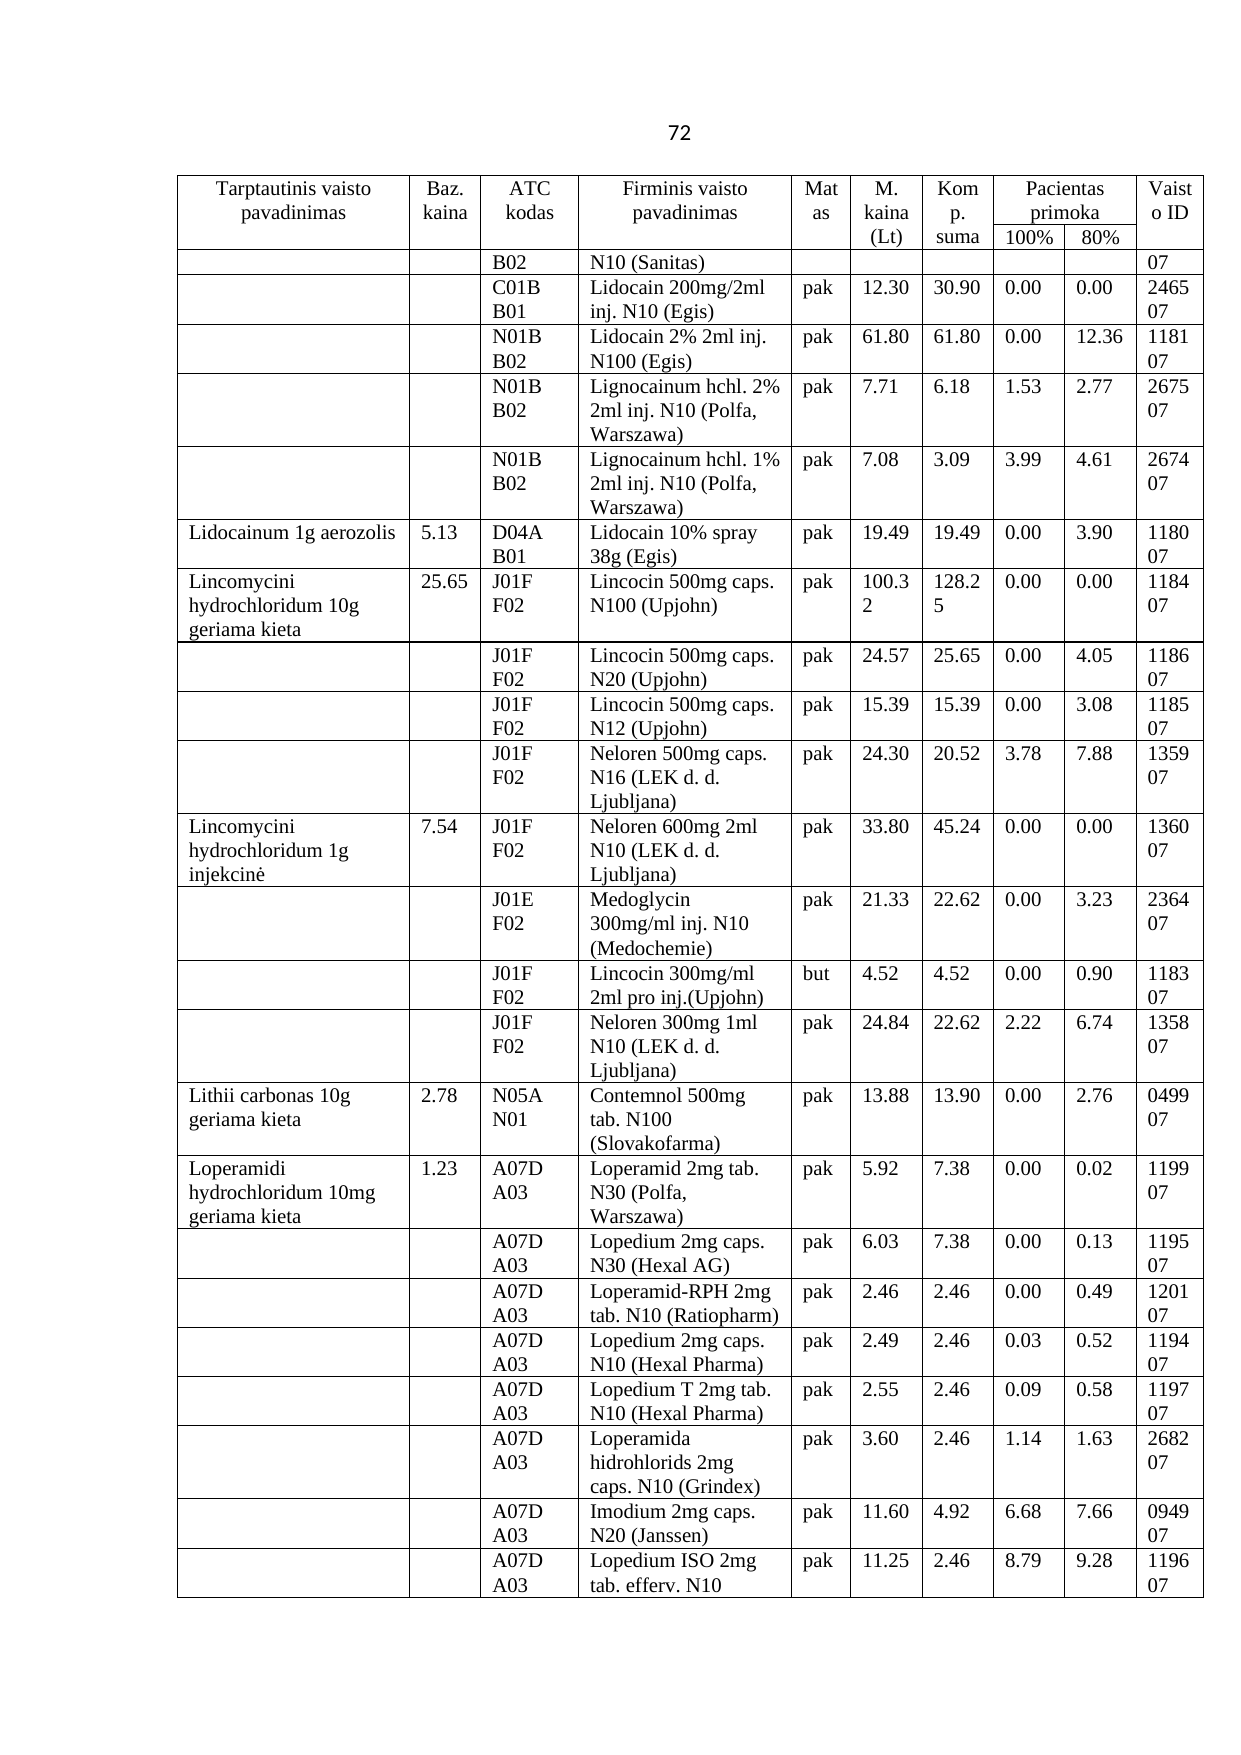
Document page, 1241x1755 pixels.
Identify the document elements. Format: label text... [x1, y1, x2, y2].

table_cell [410, 325, 480, 373]
table_cell pak [792, 1499, 850, 1547]
table_cell A07D A03 [481, 1156, 578, 1228]
table_cell 2.55 [851, 1377, 922, 1425]
table_cell 0.03 [994, 1328, 1064, 1376]
table_cell 0.00 [994, 692, 1064, 740]
table_cell Lopedium 2mg caps. N30 (Hexal AG) [579, 1229, 791, 1277]
table_cell 19.49 [923, 520, 993, 568]
table_header ATC kodas [481, 176, 578, 249]
table_cell [178, 961, 409, 1009]
table_cell 118107 [1137, 325, 1203, 373]
table_cell 0.09 [994, 1377, 1064, 1425]
table_cell J01F F02 [481, 814, 578, 886]
table_cell Lidocainum 1g aerozolis [178, 520, 409, 568]
table_cell pak [792, 275, 850, 323]
table_cell 0.00 [994, 325, 1064, 373]
table_cell 22.62 [923, 1010, 993, 1082]
table_cell pak [792, 1156, 850, 1228]
table_cell 100% [994, 225, 1064, 249]
table_cell pak [792, 643, 850, 691]
table_cell [178, 1426, 409, 1498]
table_cell [178, 374, 409, 446]
table_cell 2.76 [1065, 1083, 1136, 1155]
table_cell 0.90 [1065, 961, 1136, 1009]
table_cell Loperamidi hydrochloridum 10mg geriama kieta [178, 1156, 409, 1228]
table_cell 8.79 [994, 1549, 1064, 1597]
table_cell Lopedium ISO 2mg tab. efferv. N10 [579, 1549, 791, 1597]
table_cell 0.00 [994, 814, 1064, 886]
table_cell [410, 1229, 480, 1277]
table_cell pak [792, 741, 850, 813]
table_cell 136007 [1137, 814, 1203, 886]
table_cell 119607 [1137, 1549, 1203, 1597]
table_cell [792, 250, 850, 274]
table_cell 0.49 [1065, 1279, 1136, 1327]
table_cell 0.00 [994, 569, 1064, 641]
table_cell pak [792, 1377, 850, 1425]
table_cell 3.60 [851, 1426, 922, 1498]
table_cell 135907 [1137, 741, 1203, 813]
table_cell pak [792, 374, 850, 446]
table_cell Contemnol 500mg tab. N100 (Slovakofarma) [579, 1083, 791, 1155]
table_cell Lincocin 500mg caps. N20 (Upjohn) [579, 643, 791, 691]
table_header Pacientas primoka [994, 176, 1136, 224]
table_cell A07D A03 [481, 1426, 578, 1498]
table_cell 25.65 [410, 569, 480, 641]
table_cell 2.46 [923, 1549, 993, 1597]
table_cell [178, 1549, 409, 1597]
table_header Komp. suma (Lt) [923, 176, 993, 249]
table_cell 2.78 [410, 1083, 480, 1155]
table_cell [410, 643, 480, 691]
table_cell [178, 1499, 409, 1547]
table_cell [410, 1010, 480, 1082]
table_cell pak [792, 1010, 850, 1082]
table_cell Neloren 600mg 2ml N10 (LEK d. d. Ljubljana) [579, 814, 791, 886]
table_cell [178, 887, 409, 959]
table_cell pak [792, 325, 850, 373]
table_cell 24.57 [851, 643, 922, 691]
table_cell [410, 1549, 480, 1597]
table_cell 25.65 [923, 643, 993, 691]
table_header M. kaina (Lt) [851, 176, 922, 249]
table_cell [994, 250, 1064, 274]
table_cell Lincomycini hydrochloridum 1g injekcinė [178, 814, 409, 886]
table_cell 5.13 [410, 520, 480, 568]
table_cell 119907 [1137, 1156, 1203, 1228]
table_cell 7.66 [1065, 1499, 1136, 1547]
table_cell pak [792, 520, 850, 568]
table_cell 0.00 [994, 1279, 1064, 1327]
table_cell 135807 [1137, 1010, 1203, 1082]
table_cell 120107 [1137, 1279, 1203, 1327]
table_cell 7.54 [410, 814, 480, 886]
table_cell 118507 [1137, 692, 1203, 740]
table_cell 6.18 [923, 250, 993, 274]
table_cell 3.23 [1065, 887, 1136, 959]
table_cell Lincocin 500mg caps. N12 (Upjohn) [579, 692, 791, 740]
table_cell Loperamid-RPH 2mg tab. N10 (Ratiopharm) [579, 1279, 791, 1327]
table_cell Lithii carbonas 10g geriama kieta [178, 1083, 409, 1155]
table_cell 30.90 [923, 275, 993, 323]
table_cell 6.68 [994, 1499, 1064, 1547]
table_cell Lopedium T 2mg tab. N10 (Hexal Pharma) [579, 1377, 791, 1425]
table_cell [410, 1328, 480, 1376]
table_cell 7.88 [1065, 741, 1136, 813]
table_cell 13.88 [851, 1083, 922, 1155]
table_cell pak [792, 1549, 850, 1597]
table_cell [410, 1377, 480, 1425]
table_cell 15.39 [923, 692, 993, 740]
table_cell Lidocain 200mg/2ml inj. N10 (Egis) [579, 275, 791, 323]
table_cell 128.25 [923, 569, 993, 641]
table_cell 0.00 [994, 1229, 1064, 1277]
table_cell 19.49 [851, 520, 922, 568]
table_cell 6.74 [1065, 1010, 1136, 1082]
table_cell 61.80 [923, 325, 993, 373]
table_cell J01F F02 [481, 569, 578, 641]
table_cell J01F F02 [481, 961, 578, 1009]
table_cell 80% [1065, 225, 1136, 249]
table_cell [410, 1499, 480, 1547]
table_cell 6.18 [923, 374, 993, 446]
table_cell 1.23 [410, 1156, 480, 1228]
table_cell 07 [1137, 250, 1203, 274]
table_cell Lincocin 300mg/ml 2ml pro inj.(Upjohn) [579, 961, 791, 1009]
table_cell 7.71 [851, 374, 922, 446]
table_cell 2.46 [923, 1377, 993, 1425]
table_cell 2.49 [851, 1328, 922, 1376]
table_cell 267407 [1137, 447, 1203, 519]
table_cell J01F F02 [481, 741, 578, 813]
table_cell [178, 643, 409, 691]
table_cell 0.00 [994, 1156, 1064, 1228]
table_cell 7.08 [851, 447, 922, 519]
table_cell [410, 887, 480, 959]
table_cell N01B B02 [481, 325, 578, 373]
table_cell 15.39 [851, 692, 922, 740]
table_cell 7.38 [923, 1156, 993, 1228]
table_cell 4.61 [1065, 447, 1136, 519]
table_cell [851, 250, 922, 274]
table_cell 0.00 [994, 643, 1064, 691]
table_cell 118607 [1137, 643, 1203, 691]
table_cell pak [792, 1426, 850, 1498]
table_cell 236407 [1137, 887, 1203, 959]
table_cell 4.52 [923, 961, 993, 1009]
table_cell pak [792, 814, 850, 886]
table_cell 0.02 [1065, 1156, 1136, 1228]
table_cell Neloren 300mg 1ml N10 (LEK d. d. Ljubljana) [579, 1010, 791, 1082]
table_cell A07D A03 [481, 1279, 578, 1327]
table_cell Imodium 2mg caps. N20 (Janssen) [579, 1499, 791, 1547]
table_header Matas [792, 176, 850, 249]
table_cell 3.09 [923, 447, 993, 519]
table_cell 13.90 [923, 1083, 993, 1155]
table_cell pak [792, 1229, 850, 1277]
table_cell 094907 [1137, 1499, 1203, 1547]
table_cell Lopedium 2mg caps. N10 (Hexal Pharma) [579, 1328, 791, 1376]
table_cell 0.13 [1065, 1229, 1136, 1277]
table_cell [178, 325, 409, 373]
table_cell Lincomycini hydrochloridum 10g geriama kieta [178, 569, 409, 641]
table_cell 100.32 [851, 569, 922, 641]
table_cell pak [792, 692, 850, 740]
table_cell 0.00 [994, 275, 1064, 323]
table_cell J01F F02 [481, 1010, 578, 1082]
table_cell A07D A03 [481, 1328, 578, 1376]
table_cell [410, 1426, 480, 1498]
table_cell 24.30 [851, 741, 922, 813]
table_cell pak [792, 1083, 850, 1155]
table_cell [410, 741, 480, 813]
table_cell 11.60 [851, 1499, 922, 1547]
table_cell [178, 1328, 409, 1376]
table_cell Lidocain 10% spray 38g (Egis) [579, 520, 791, 568]
table_cell 0.00 [1065, 275, 1136, 323]
table_cell 0.00 [994, 887, 1064, 959]
table_cell 0.00 [1065, 814, 1136, 886]
table_header Vaisto ID [1137, 176, 1203, 249]
table_cell 119507 [1137, 1229, 1203, 1277]
table_cell 0.58 [1065, 1377, 1136, 1425]
table_cell [410, 374, 480, 446]
table_cell pak [792, 887, 850, 959]
table_cell Loperamid 2mg tab. N30 (Polfa, Warszawa) [579, 1156, 791, 1228]
table_cell 0.00 [994, 1083, 1064, 1155]
table_cell Lignocainum hchl. 1% 2ml inj. N10 (Polfa, Warszawa) [579, 447, 791, 519]
table_cell 45.24 [923, 814, 993, 886]
table_cell 11.25 [851, 1549, 922, 1597]
table_cell 268207 [1137, 1426, 1203, 1498]
table_cell J01F F02 [481, 643, 578, 691]
table_header Baz. kaina [410, 176, 480, 249]
table_cell [178, 692, 409, 740]
table_cell 118307 [1137, 961, 1203, 1009]
table_cell N01B B02 [481, 447, 578, 519]
table_cell N01B B02 [481, 374, 578, 446]
table_cell 2.46 [851, 1279, 922, 1327]
table_cell pak [792, 569, 850, 641]
table_cell [178, 447, 409, 519]
table_cell 33.80 [851, 814, 922, 886]
table_cell 119407 [1137, 1328, 1203, 1376]
table_cell 2.46 [923, 1426, 993, 1498]
table_header Firminis vaisto pavadinimas [579, 176, 791, 249]
table_cell 9.28 [1065, 1549, 1136, 1597]
table_cell J01E F02 [481, 887, 578, 959]
table_cell 3.08 [1065, 692, 1136, 740]
table_cell 5.92 [851, 1156, 922, 1228]
table_cell [178, 250, 409, 274]
table_cell 2.22 [994, 1010, 1064, 1082]
table_cell Lincocin 500mg caps. N100 (Upjohn) [579, 569, 791, 641]
table_cell B02 [481, 250, 578, 274]
table_cell Lignocainum hchl. 2% 2ml inj. N10 (Polfa, Warszawa) [579, 374, 791, 446]
table_cell [410, 692, 480, 740]
table_cell D04A B01 [481, 520, 578, 568]
table_cell 118407 [1137, 569, 1203, 641]
table_cell [178, 741, 409, 813]
table_cell pak [792, 447, 850, 519]
table_cell 24.84 [851, 1010, 922, 1082]
table_cell 0.00 [1065, 569, 1136, 641]
table_cell 7.38 [923, 1229, 993, 1277]
table_cell 0.00 [994, 961, 1064, 1009]
table_cell 3.78 [994, 741, 1064, 813]
table_cell 4.52 [851, 961, 922, 1009]
table_cell [178, 1377, 409, 1425]
table_cell A07D A03 [481, 1499, 578, 1547]
table_cell [178, 1229, 409, 1277]
table_cell 22.62 [923, 887, 993, 959]
table_cell Lidocain 2% 2ml inj. N100 (Egis) [579, 325, 791, 373]
table_cell [178, 275, 409, 323]
table_cell [178, 1010, 409, 1082]
table_cell pak [792, 1328, 850, 1376]
table_cell 20.52 [923, 741, 993, 813]
table_cell 267507 [1137, 374, 1203, 446]
table_cell [410, 1279, 480, 1327]
table_header Tarptautinis vaisto pavadinimas [178, 176, 409, 249]
table_cell [410, 961, 480, 1009]
table_cell 2.46 [923, 1328, 993, 1376]
table_cell 6.03 [851, 1229, 922, 1277]
table_cell 12.30 [851, 275, 922, 323]
table_cell [410, 447, 480, 519]
table_cell 0.52 [1065, 1328, 1136, 1376]
table_cell [410, 250, 480, 274]
table_cell A07D A03 [481, 1377, 578, 1425]
table_cell [1065, 250, 1136, 274]
table_cell Neloren 500mg caps. N16 (LEK d. d. Ljubljana) [579, 741, 791, 813]
table_cell but [792, 961, 850, 1009]
table_cell A07D A03 [481, 1229, 578, 1277]
table_cell 61.80 [851, 325, 922, 373]
table_cell 1.14 [994, 1426, 1064, 1498]
table_cell 1.53 [994, 374, 1064, 446]
table_cell 0.00 [994, 520, 1064, 568]
table_cell A07D A03 [481, 1549, 578, 1597]
table_cell [410, 275, 480, 323]
table_cell 049907 [1137, 1083, 1203, 1155]
table_cell 21.33 [851, 887, 922, 959]
table_cell 12.36 [1065, 325, 1136, 373]
table_cell 4.05 [1065, 643, 1136, 691]
table_cell 3.90 [1065, 520, 1136, 568]
table_cell J01F F02 [481, 692, 578, 740]
table_cell [178, 1279, 409, 1327]
table_cell 2.46 [923, 1279, 993, 1327]
table_cell pak [792, 1279, 850, 1327]
table_cell 3.99 [994, 447, 1064, 519]
table_cell 1.63 [1065, 1426, 1136, 1498]
table_cell 118007 [1137, 520, 1203, 568]
table_cell 246507 [1137, 275, 1203, 323]
table_cell N05A N01 [481, 1083, 578, 1155]
table_cell C01B B01 [481, 275, 578, 323]
table_cell Loperamida hidrohlorids 2mg caps. N10 (Grindex) [579, 1426, 791, 1498]
table_cell 119707 [1137, 1377, 1203, 1425]
table_cell Medoglycin 300mg/ml inj. N10 (Medochemie) [579, 887, 791, 959]
table_cell N10 (Sanitas) [579, 250, 791, 274]
table_cell 2.77 [1065, 374, 1136, 446]
table_cell 4.92 [923, 1499, 993, 1547]
